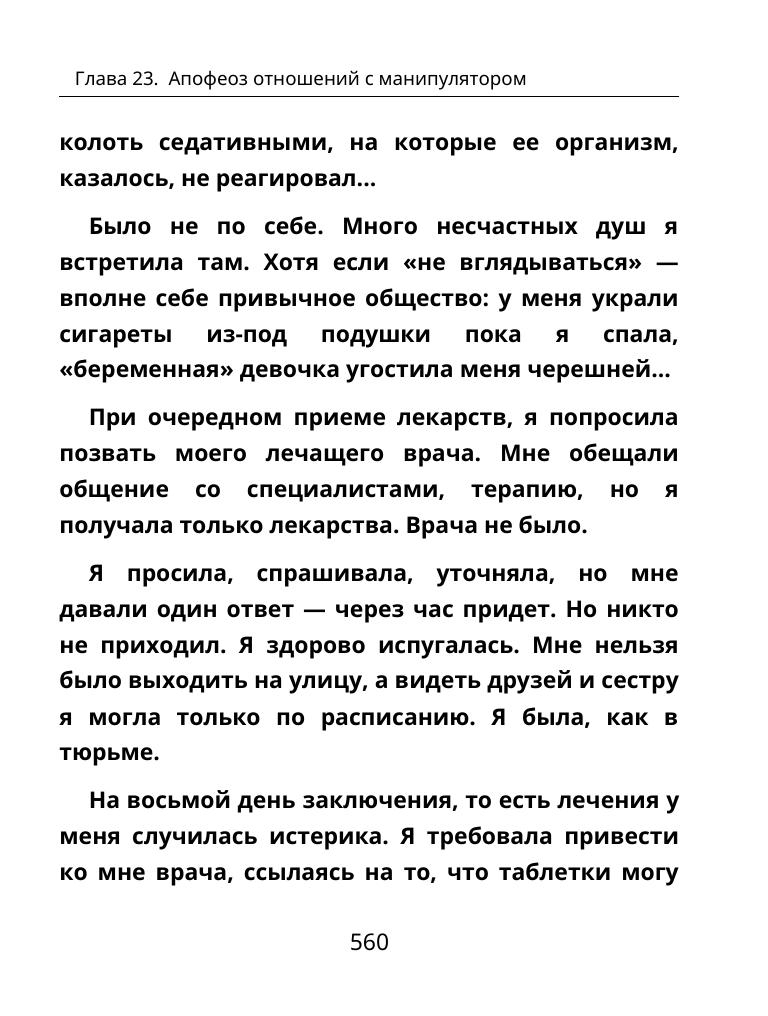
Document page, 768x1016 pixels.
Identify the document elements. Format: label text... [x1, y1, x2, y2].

text На восьмой день заключения, то есть лечения у меня случилась истерика. Я требовала привести ко мне врача, ссылаясь на то, что таблетки могу [59, 784, 679, 887]
text Я просила, спрашивала, уточняла, но мне давали один ответ — через час придет. Но никто не приходил. Я здорово испугалась. Мне нельзя было выходить на улицу, а видеть друзей и сестру я могла только по расписанию. Я была, как в тюрьме. [59, 557, 679, 768]
text Было не по себе. Много несчастных душ я встретила там. Хотя если «не вглядываться» — вполне себе привычное общество: у меня украли сигареты из-под подушки пока я спала, «беременная» девочка угостила меня черешней... [59, 210, 679, 385]
text колоть седативными, на которые ее организм, казалось, не реагировал... [59, 126, 679, 193]
text При очередном приеме лекарств, я попросила позвать моего лечащего врача. Мне обещали общение со специалистами, терапию, но я получала только лекарства. Врача не было. [59, 401, 679, 540]
